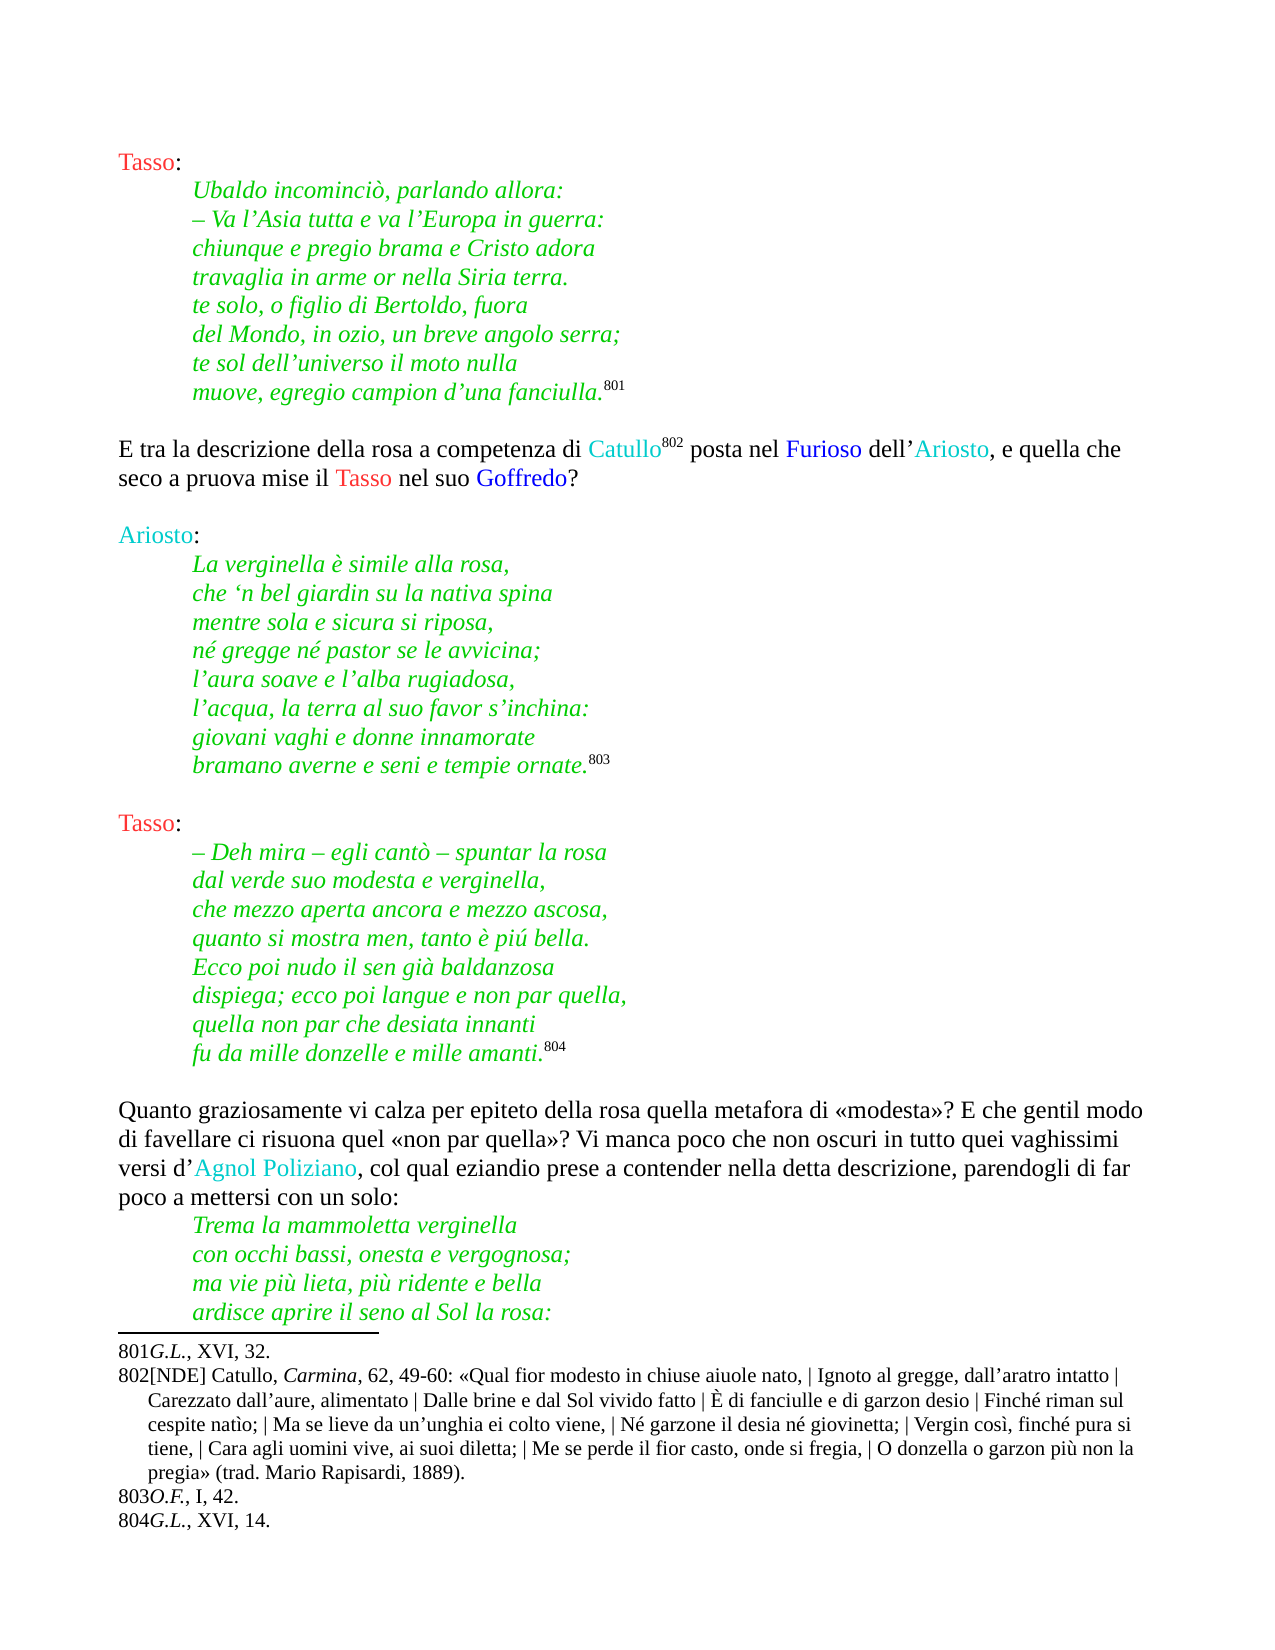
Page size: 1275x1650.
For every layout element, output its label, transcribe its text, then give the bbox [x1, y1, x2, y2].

text Ariosto: [118, 521, 1157, 549]
text ma vie più lieta, più ridente e bella [192, 1268, 1157, 1297]
text né gregge né pastor se le avvicina; [192, 636, 1157, 664]
text G.L., XVI, 32. [118, 1339, 1157, 1363]
text con occhi bassi, onesta e vergognosa; [192, 1239, 1157, 1268]
text bramano averne e seni e tempie ornate. [192, 751, 1157, 779]
text [NDE] Catullo, Carmina, 62, 49-60: «Qual fior modesto in chiuse aiuole nato, | Ignoto al gregge, dall’aratro intatto | Carezzato dall’aure, alimentato | Dalle brine e dal Sol vivido fatto | È di fanciulle e di garzon desio | Finché riman sul cespite natìo; | Ma se lieve da un’unghia ei colto viene, | Né garzone il desia né giovinetta; | Vergin così, finché pura si tiene, | Cara agli uomini vive, ai suoi diletta; | Me se perde il fior casto, onde si fregia, | O donzella o garzon più non la pregia» (trad. Mario Rapisardi, 1889). [118, 1363, 1157, 1484]
text O.F., I, 42. [118, 1484, 1157, 1508]
text muove, egregio campion d’una fanciulla. [192, 377, 1157, 406]
text te sol dell’universo il moto nulla [192, 348, 1157, 377]
text chiunque e pregio brama e Cristo adora [192, 233, 1157, 262]
text dispiega; ecco poi langue e non par quella, [192, 981, 1157, 1009]
text E tra la descrizione della rosa a competenza di Catullo posta nel Furioso dell’Ariosto, e quella che seco a pruova mise il Tasso nel suo Goffredo? [118, 434, 1157, 492]
text Quanto graziosamente vi calza per epiteto della rosa quella metafora di «modesta»? E che gentil modo di favellare ci risuona quel «non par quella»? Vi manca poco che non oscuri in tutto quei vaghissimi versi d’Agnol Poliziano, col qual eziandio prese a contender nella detta descrizione, parendogli di far poco a mettersi con un solo: [118, 1096, 1157, 1211]
text Tasso: [118, 147, 1157, 176]
text quella non par che desiata innanti [192, 1009, 1157, 1038]
text G.L., XVI, 14. [118, 1508, 1157, 1532]
text mentre sola e sicura si riposa, [192, 607, 1157, 636]
text ardisce aprire il seno al Sol la rosa: [192, 1297, 1157, 1326]
text – Deh mira – egli cantò – spuntar la rosa [192, 837, 1157, 866]
text travaglia in arme or nella Siria terra. [192, 262, 1157, 291]
text Ubaldo incominciò, parlando allora: [192, 176, 1157, 204]
text l’aura soave e l’alba rugiadosa, [192, 664, 1157, 693]
text quanto si mostra men, tanto è piú bella. [192, 923, 1157, 952]
text fu da mille donzelle e mille amanti. [192, 1038, 1157, 1067]
text giovani vaghi e donne innamorate [192, 722, 1157, 751]
text del Mondo, in ozio, un breve angolo serra; [118, 319, 1157, 348]
text l’acqua, la terra al suo favor s’inchina: [118, 693, 1157, 722]
text Ecco poi nudo il sen già baldanzosa [192, 952, 1157, 981]
text Tasso: [118, 808, 1157, 837]
text te solo, o figlio di Bertoldo, fuora [192, 291, 1157, 319]
text – Va l’Asia tutta e va l’Europa in guerra: [192, 204, 1157, 233]
text Trema la mammoletta verginella [192, 1211, 1157, 1239]
text che ‘n bel giardin su la nativa spina [192, 578, 1157, 607]
text dal verde suo modesta e verginella, [192, 866, 1157, 894]
text La verginella è simile alla rosa, [192, 549, 1157, 578]
text che mezzo aperta ancora e mezzo ascosa, [192, 894, 1157, 923]
